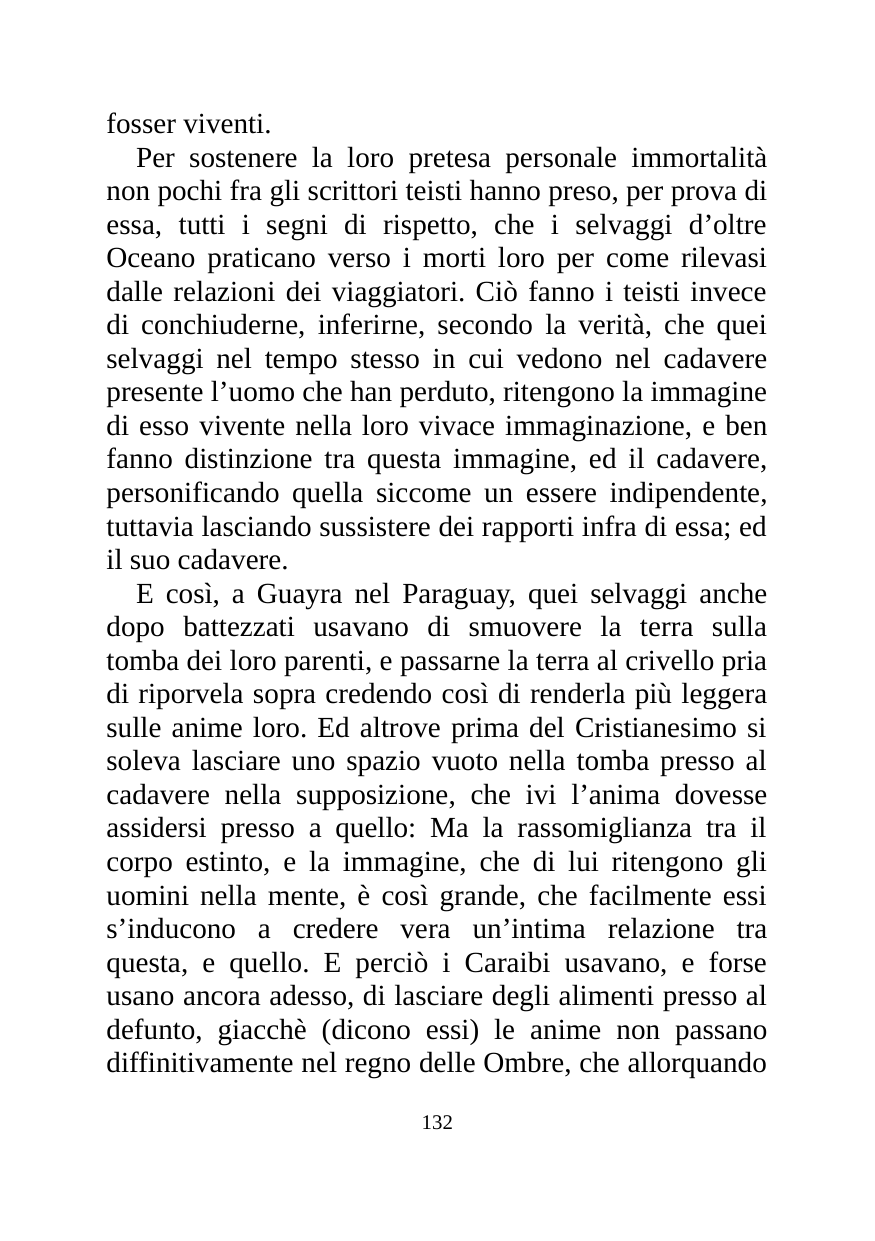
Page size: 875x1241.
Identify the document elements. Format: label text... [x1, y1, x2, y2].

text Per sostenere la loro pretesa personale immortalità non pochi fra gli scrittori teisti hanno preso, per prova di essa, tutti i segni di rispetto, che i selvaggi d’oltre Oceano praticano verso i morti loro per come rilevasi dalle relazioni dei viaggiatori. Ciò fanno i teisti invece di conchiuderne, inferirne, secondo la verità, che quei selvaggi nel tempo stesso in cui vedono nel cadavere presente l’uomo che han perduto, ritengono la immagine di esso vivente nella loro vivace immaginazione, e ben fanno distinzione tra questa immagine, ed il cadavere, personificando quella siccome un essere indipendente, tuttavia lasciando sussistere dei rapporti infra di essa; ed il suo cadavere. [106, 140, 768, 576]
text E così, a Guayra nel Paraguay, quei selvaggi anche dopo battezzati usavano di smuovere la terra sulla tomba dei loro parenti, e passarne la terra al crivello pria di riporvela sopra credendo così di renderla più leggera sulle anime loro. Ed altrove prima del Cristianesimo si soleva lasciare uno spazio vuoto nella tomba presso al cadavere nella supposizione, che ivi l’anima dovesse assidersi presso a quello: Ma la rassomiglianza tra il corpo estinto, e la immagine, che di lui ritengono gli uomini nella mente, è così grande, che facilmente essi s’inducono a credere vera un’intima relazione tra questa, e quello. E perciò i Caraibi usavano, e forse usano ancora adesso, di lasciare degli alimenti presso al defunto, giacchè (dicono essi) le anime non passano diffinitivamente nel regno delle Ombre, che allorquando [106, 576, 768, 1079]
text fosser viventi. [106, 106, 768, 140]
